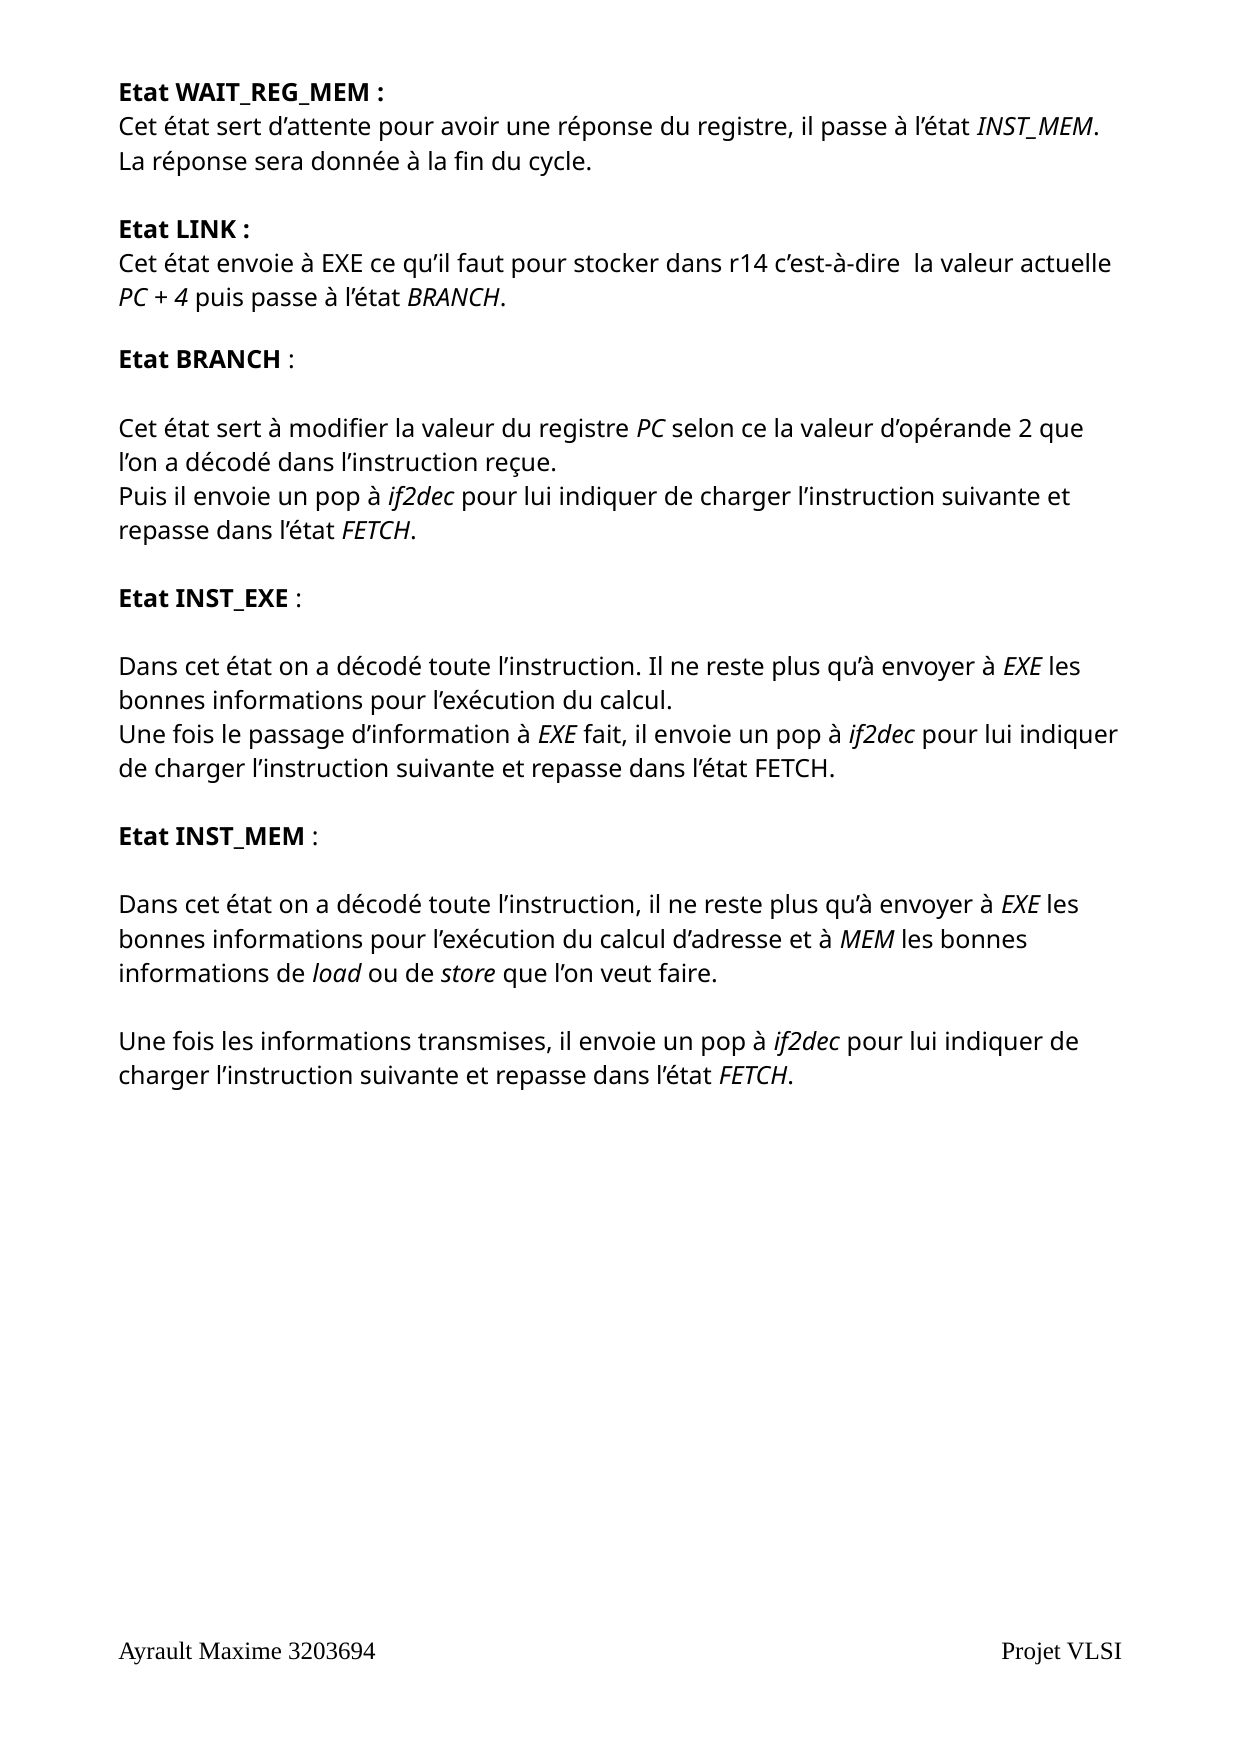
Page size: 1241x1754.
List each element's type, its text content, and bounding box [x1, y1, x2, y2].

text Une fois les informations transmises, il envoie un pop à if2dec pour lui indiquer de charger l’instruction suivante et repasse dans l’état FETCH. [118, 1023, 1122, 1092]
text Dans cet état on a décodé toute l’instruction, il ne reste plus qu’à envoyer à EXE les bonnes informations pour l’exécution du calcul d’adresse et à MEM les bonnes informations de load ou de store que l’on veut faire. [118, 887, 1122, 989]
text Puis il envoie un pop à if2dec pour lui indiquer de charger l’instruction suivante et repasse dans l’état FETCH. [118, 478, 1122, 547]
text Cet état sert d’attente pour avoir une réponse du registre, il passe à l’état INST_MEM. La réponse sera donnée à la fin du cycle. [118, 109, 1122, 177]
text Une fois le passage d’information à EXE fait, il envoie un pop à if2dec pour lui indiquer de charger l’instruction suivante et repasse dans l’état FETCH. [118, 717, 1122, 785]
text Dans cet état on a décodé toute l’instruction. Il ne reste plus qu’à envoyer à EXE les bonnes informations pour l’exécution du calcul. [118, 649, 1122, 717]
text Etat INST_MEM : [118, 819, 1122, 853]
text Etat INST_EXE : [118, 581, 1122, 615]
text Etat WAIT_REG_MEM : [118, 75, 1122, 109]
text Cet état sert à modifier la valeur du registre PC selon ce la valeur d’opérande 2 que l’on a décodé dans l’instruction reçue. [118, 410, 1122, 478]
text Etat BRANCH : [118, 342, 1122, 376]
text Cet état envoie à EXE ce qu’il faut pour stocker dans r14 c’est-à-dire la valeur actuelle PC + 4 puis passe à l’état BRANCH. [118, 245, 1122, 313]
text Etat LINK : [118, 211, 1122, 245]
